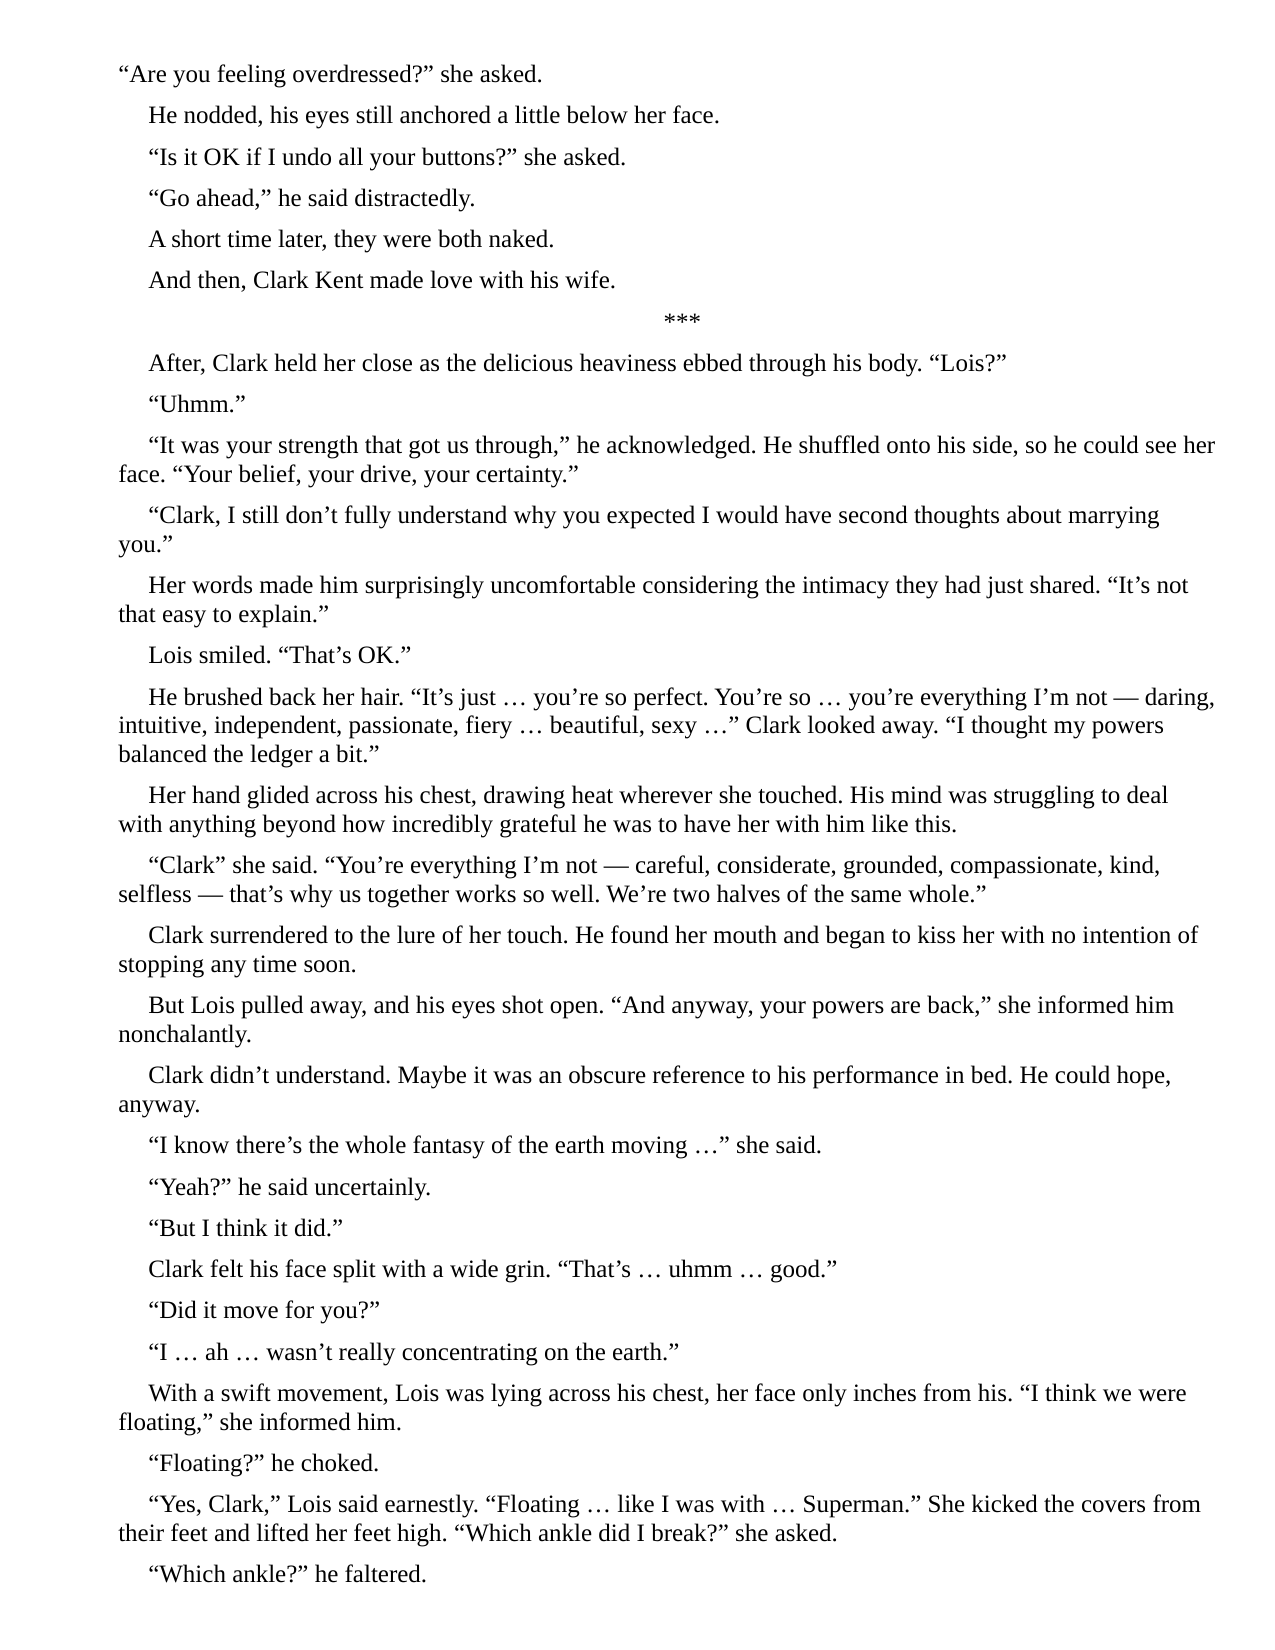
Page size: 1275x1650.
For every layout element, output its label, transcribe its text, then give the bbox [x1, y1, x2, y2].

text After, Clark held her close as the delicious heaviness ebbed through his body. “Lois?” [118, 348, 1216, 377]
text Clark didn’t understand. Maybe it was an obscure reference to his performance in bed. He could hope, anyway. [118, 1060, 1216, 1118]
text “Floating?” he choked. [118, 1448, 1216, 1477]
text “I … ah … wasn’t really concentrating on the earth.” [118, 1337, 1216, 1365]
text “Clark” she said. “You’re everything I’m not — careful, considerate, grounded, compassionate, kind, selfless — that’s why us together works so well. We’re two halves of the same whole.” [118, 850, 1216, 908]
text Clark surrendered to the lure of her touch. He found her mouth and began to kiss her with no intention of stopping any time soon. [118, 920, 1216, 978]
text “I know there’s the whole fantasy of the earth moving …” she said. [118, 1130, 1216, 1159]
text “Are you feeling overdressed?” she asked. [118, 59, 1216, 88]
text Clark felt his face split with a wide grin. “That’s … uhmm … good.” [118, 1254, 1216, 1283]
text “Go ahead,” he said distractedly. [118, 183, 1216, 212]
text “Is it OK if I undo all your buttons?” she asked. [118, 142, 1216, 170]
text He nodded, his eyes still anchored a little below her face. [118, 100, 1216, 129]
text He brushed back her hair. “It’s just … you’re so perfect. You’re so … you’re everything I’m not — daring, intuitive, independent, passionate, fiery … beautiful, sexy …” Clark looked away. “I thought my powers balanced the ledger a bit.” [118, 682, 1216, 768]
text “Uhmm.” [118, 389, 1216, 418]
text Her words made him surprisingly uncomfortable considering the intimacy they had just shared. “It’s not that easy to explain.” [118, 570, 1216, 628]
text *** [118, 307, 1216, 335]
text And then, Clark Kent made love with his wife. [118, 265, 1216, 294]
text “Yeah?” he said uncertainly. [118, 1172, 1216, 1200]
text “It was your strength that got us through,” he acknowledged. He shuffled onto his side, so he could see her face. “Your belief, your drive, your certainty.” [118, 430, 1216, 488]
text But Lois pulled away, and his eyes shot open. “And anyway, your powers are back,” she informed him nonchalantly. [118, 990, 1216, 1048]
text “Clark, I still don’t fully understand why you expected I would have second thoughts about marrying you.” [118, 500, 1216, 558]
text “Yes, Clark,” Lois said earnestly. “Floating … like I was with … Superman.” She kicked the covers from their feet and lifted her feet high. “Which ankle did I break?” she asked. [118, 1489, 1216, 1547]
text “But I think it did.” [118, 1213, 1216, 1242]
text “Did it move for you?” [118, 1295, 1216, 1324]
text Lois smiled. “That’s OK.” [118, 640, 1216, 669]
text A short time later, they were both naked. [118, 224, 1216, 253]
text Her hand glided across his chest, drawing heat wherever she touched. His mind was struggling to deal with anything beyond how incredibly grateful he was to have her with him like this. [118, 780, 1216, 838]
text “Which ankle?” he faltered. [118, 1559, 1216, 1588]
text With a swift movement, Lois was lying across his chest, her face only inches from his. “I think we were floating,” she informed him. [118, 1378, 1216, 1435]
